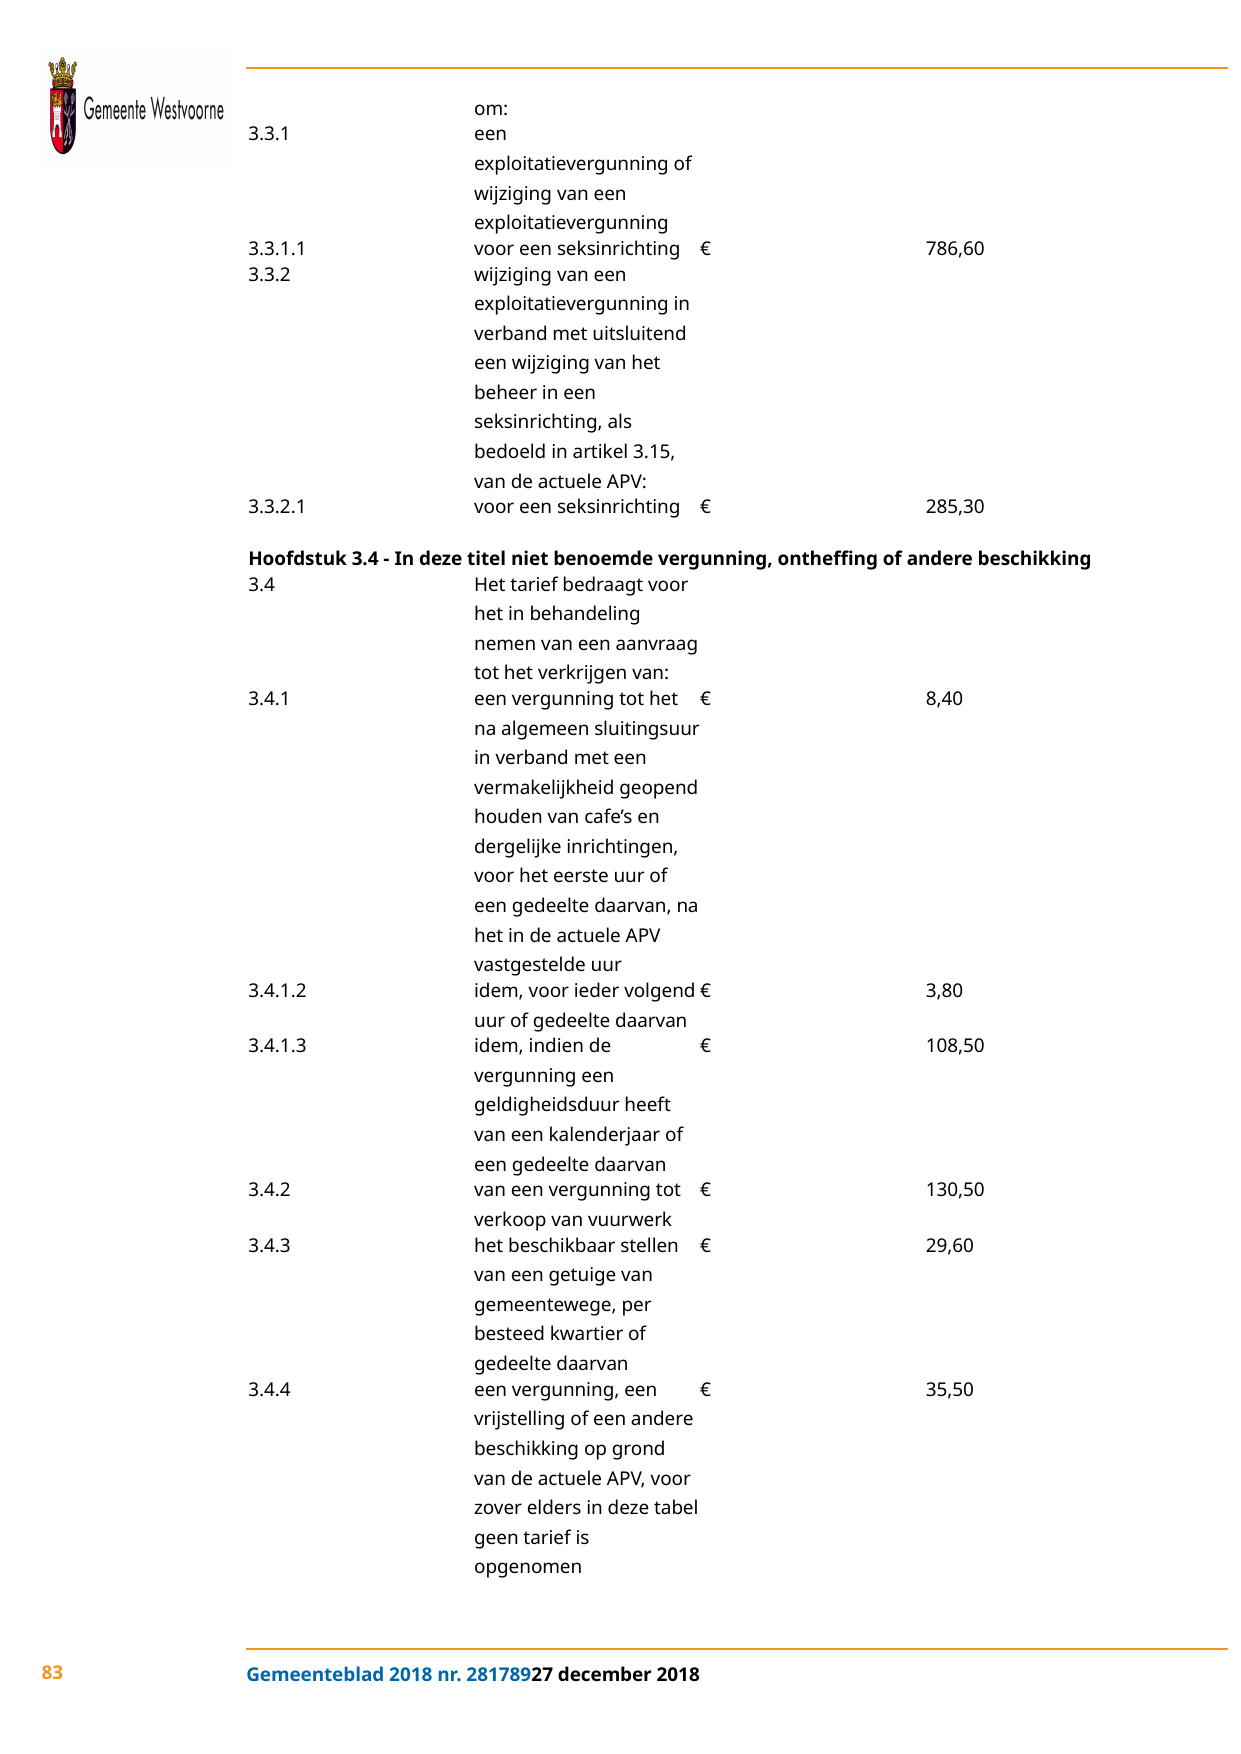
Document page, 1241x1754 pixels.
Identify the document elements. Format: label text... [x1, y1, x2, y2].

table_cell 3,80 [926, 977, 1152, 1032]
table_cell [926, 519, 1152, 545]
table_cell voor een seksinrichting [474, 494, 700, 519]
table_cell voor een seksinrichting [474, 235, 700, 261]
table_cell om: [474, 95, 700, 121]
table_cell 786,60 [926, 235, 1152, 261]
table_cell [700, 121, 926, 235]
table_cell het beschikbaar stellen van een getuige van gemeentewege, per besteed kwartier of gedeelte daarvan [474, 1232, 700, 1376]
table_cell [926, 571, 1152, 685]
table_cell 3.4.1 [248, 685, 474, 977]
table_cell € [700, 1376, 926, 1579]
table_cell [700, 261, 926, 493]
table_cell 108,50 [926, 1033, 1152, 1177]
table_cell € [700, 685, 926, 977]
table_cell Het tarief bedraagt voor het in behandeling nemen van een aanvraag tot het verkrijgen van: [474, 571, 700, 685]
table_cell 35,50 [926, 1376, 1152, 1579]
table_cell € [700, 1232, 926, 1376]
table_cell € [700, 1177, 926, 1232]
table_cell [474, 519, 700, 545]
table_cell 3.4.1.3 [248, 1033, 474, 1177]
table_cell € [700, 235, 926, 261]
table_cell € [700, 977, 926, 1032]
table_cell een vergunning, een vrijstelling of een andere beschikking op grond van de actuele APV, voor zover elders in deze tabel geen tarief is opgenomen [474, 1376, 700, 1579]
table_cell 3.3.2.1 [248, 494, 474, 519]
table_cell idem, voor ieder volgend uur of gedeelte daarvan [474, 977, 700, 1032]
table_cell 29,60 [926, 1232, 1152, 1376]
table_cell [248, 95, 474, 121]
table_cell 3.3.1 [248, 121, 474, 235]
table_cell wijziging van een exploitatievergunning in verband met uitsluitend een wijziging van het beheer in een seksinrichting, als bedoeld in artikel 3.15, van de actuele APV: [474, 261, 700, 493]
table_cell [248, 519, 474, 545]
table_cell 3.4.4 [248, 1376, 474, 1579]
table_cell [700, 571, 926, 685]
table_cell 285,30 [926, 494, 1152, 519]
table_cell € [700, 494, 926, 519]
table_cell 130,50 [926, 1177, 1152, 1232]
table_cell Hoofdstuk 3.4 - In deze titel niet benoemde vergunning, ontheffing of andere beschikking [248, 545, 1152, 571]
table_cell van een vergunning tot verkoop van vuurwerk [474, 1177, 700, 1232]
table_cell een exploitatievergunning of wijziging van een exploitatievergunning [474, 121, 700, 235]
table_cell een vergunning tot het na algemeen sluitingsuur in verband met een vermakelijkheid geopend houden van cafe’s en dergelijke inrichtingen, voor het eerste uur of een gedeelte daarvan, na het in de actuele APV vastgestelde uur [474, 685, 700, 977]
table_cell 3.4.2 [248, 1177, 474, 1232]
table_cell [926, 95, 1152, 121]
table_cell € [700, 1033, 926, 1177]
table_cell 3.4 [248, 571, 474, 685]
table_cell idem, indien de vergunning een geldigheidsduur heeft van een kalenderjaar of een gedeelte daarvan [474, 1033, 700, 1177]
table_cell [926, 121, 1152, 235]
table_cell 3.4.1.2 [248, 977, 474, 1032]
table_cell 8,40 [926, 685, 1152, 977]
table_cell 3.3.1.1 [248, 235, 474, 261]
table_cell 3.3.2 [248, 261, 474, 493]
table_cell [700, 95, 926, 121]
table_cell 3.4.3 [248, 1232, 474, 1376]
picture [41, 47, 231, 172]
table_cell [700, 519, 926, 545]
table_cell [926, 261, 1152, 493]
